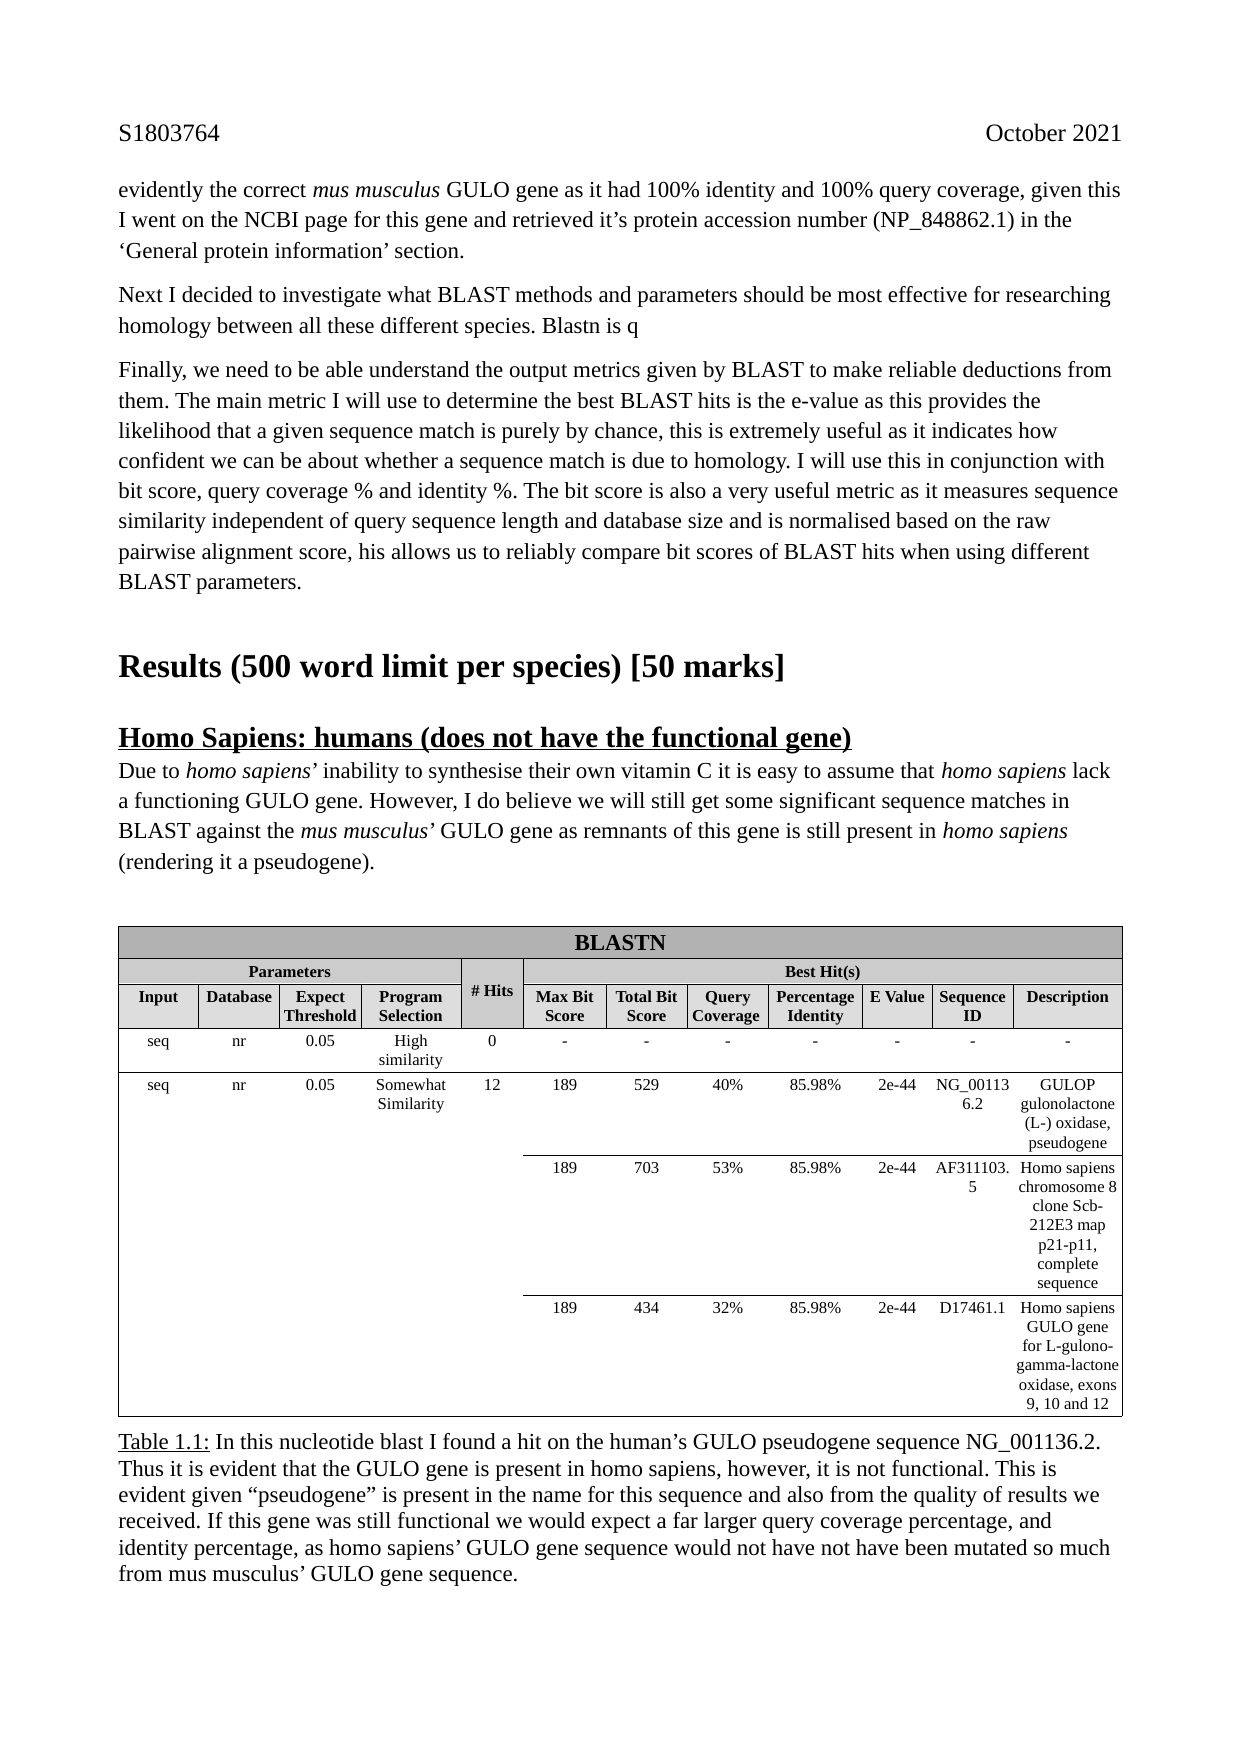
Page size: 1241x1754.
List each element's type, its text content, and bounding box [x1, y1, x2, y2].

text Next I decided to investigate what BLAST methods and parameters should be most effective for researching homology between all these different species. Blastn is q [118, 282, 1122, 338]
table_cell GULOP gulonolactone (L-) oxidase, pseudogene [1013, 1073, 1122, 1154]
text Results (500 word limit per species) [50 marks] Homo Sapiens: humans (does not have the functional gene) Due to homo sapiens’ inability to synthesise their own vitamin C it is easy to assume that homo sapiens lack a functioning GULO gene. However, I do believe we will still get some significant sequence matches in BLAST against the mus musculus’ GULO gene as remnants of this gene is still present in homo sapiens (rendering it a pseudogene). [118, 646, 1122, 907]
table_cell seq [119, 1073, 198, 1416]
table_cell nr [198, 1073, 279, 1416]
table_cell 703 [606, 1156, 687, 1295]
table_cell 189 [523, 1296, 606, 1416]
table_cell Homo sapiens GULO gene for L-gulono-gamma-lactone oxidase, exons 9, 10 and 12 [1013, 1296, 1122, 1416]
table_cell - [606, 1029, 687, 1072]
table_cell Expect Threshold [280, 985, 361, 1028]
table_cell 12 [461, 1073, 523, 1416]
table_cell Best Hit(s) [524, 959, 1122, 983]
table_cell E Value [863, 985, 932, 1028]
text Table 1.1: In this nucleotide blast I found a hit on the human’s GULO pseudogene sequence NG_001136.2. Thus it is evident that the GULO gene is present in homo sapiens, however, it is not functional. This is evident given “pseudogene” is present in the name for this sequence and also from the quality of results we received. If this gene was still functional we would expect a far larger query coverage percentage, and identity percentage, as homo sapiens’ GULO gene sequence would not have not have been mutated so much from mus musculus’ GULO gene sequence. [118, 1428, 1122, 1615]
table_cell - [768, 1029, 862, 1072]
table_cell - [862, 1029, 932, 1072]
table_cell - [1013, 1029, 1122, 1072]
table_header BLASTN [119, 927, 1122, 958]
table_cell 0.05 [279, 1073, 361, 1416]
table_cell 434 [606, 1296, 687, 1416]
table_cell 2e-44 [862, 1073, 932, 1154]
table_cell Homo sapiens chromosome 8 clone Scb-212E3 map p21-p11, complete sequence [1013, 1156, 1122, 1295]
table_cell - [932, 1029, 1013, 1072]
table_cell nr [198, 1029, 279, 1072]
table_cell 0 [461, 1029, 523, 1072]
text evidently the correct mus musculus GULO gene as it had 100% identity and 100% query coverage, given this I went on the NCBI page for this gene and retrieved it’s protein accession number (NP_848862.1) in the ‘General protein information’ section. [118, 176, 1122, 263]
table_cell High similarity [361, 1029, 461, 1072]
table_cell Input [119, 985, 198, 1028]
table_cell Parameters [119, 959, 461, 983]
text Finally, we need to be able understand the output metrics given by BLAST to make reliable deductions from them. The main metric I will use to determine the best BLAST hits is the e-value as this provides the likelihood that a given sequence match is purely by chance, this is extremely useful as it indicates how confident we can be about whether a sequence match is due to homology. I will use this in conjunction with bit score, query coverage % and identity %. The bit score is also a very useful metric as it measures sequence similarity independent of query sequence length and database size and is normalised based on the raw pairwise alignment score, his allows us to reliably compare bit scores of BLAST hits when using different BLAST parameters. [118, 357, 1122, 627]
table_cell NG_001136.2 [932, 1073, 1013, 1154]
table_cell 32% [687, 1296, 768, 1416]
table_cell 85.98% [768, 1073, 862, 1154]
table_cell Total Bit Score [607, 985, 687, 1028]
table_cell 85.98% [768, 1156, 862, 1295]
table_cell 2e-44 [862, 1296, 932, 1416]
table_cell Percentage Identity [769, 985, 862, 1028]
table_cell 189 [523, 1156, 606, 1295]
table_cell Max Bit Score [524, 985, 606, 1028]
table_cell AF311103.5 [932, 1156, 1013, 1295]
table_cell 40% [687, 1073, 768, 1154]
table_cell Query Coverage [688, 985, 768, 1028]
table_cell 0.05 [279, 1029, 361, 1072]
table_cell - [523, 1029, 606, 1072]
table_cell 2e-44 [862, 1156, 932, 1295]
table_cell Description [1014, 985, 1122, 1028]
table_cell Program Selection [362, 985, 461, 1028]
table_cell 85.98% [768, 1296, 862, 1416]
table_cell # Hits [462, 959, 523, 1028]
table_cell - [687, 1029, 768, 1072]
table_cell 53% [687, 1156, 768, 1295]
table_cell seq [119, 1029, 198, 1072]
table_cell 529 [606, 1073, 687, 1154]
table_cell 189 [523, 1073, 606, 1154]
table_cell Sequence ID [933, 985, 1013, 1028]
table_cell Somewhat Similarity [361, 1073, 461, 1416]
table_cell D17461.1 [932, 1296, 1013, 1416]
table_cell Database [199, 985, 279, 1028]
